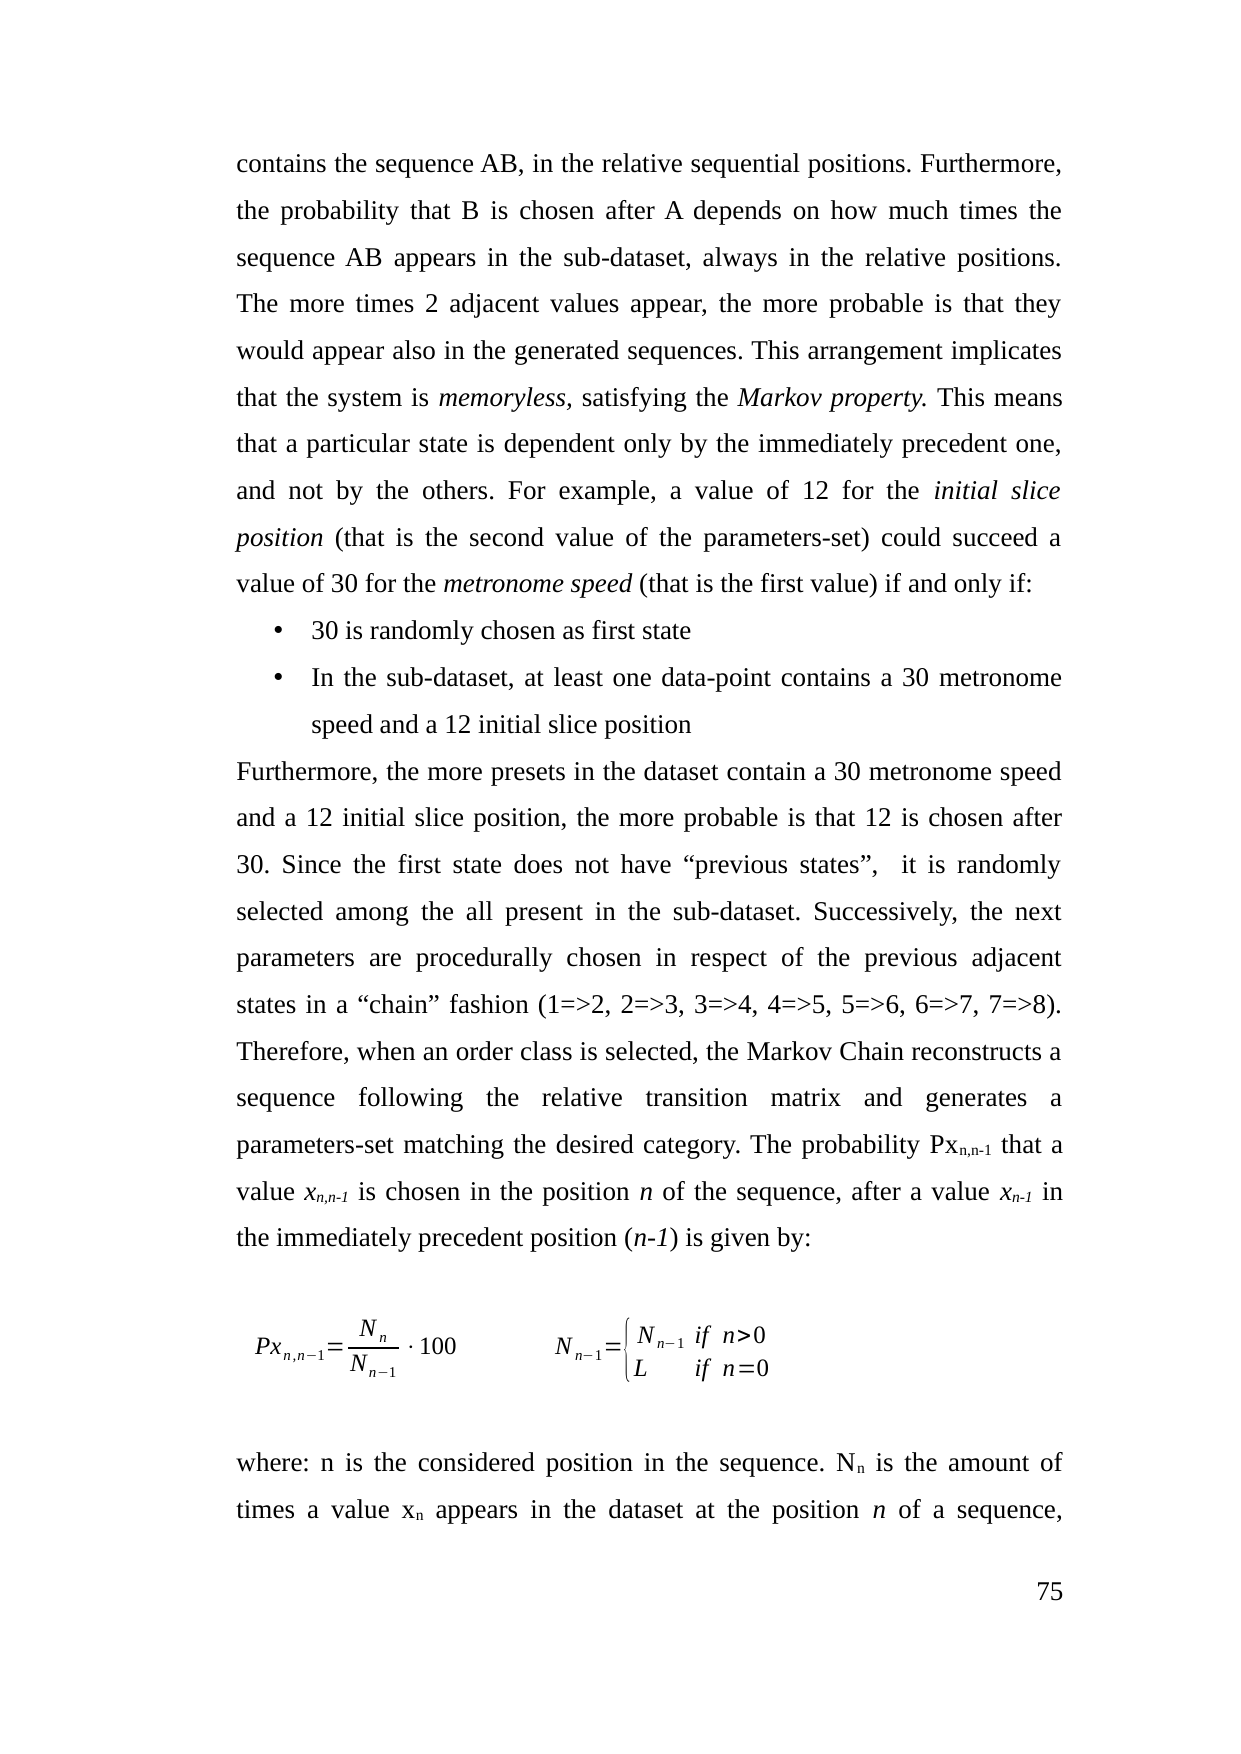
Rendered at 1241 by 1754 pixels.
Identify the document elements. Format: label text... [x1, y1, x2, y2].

list In the sub-dataset, at least one data-point contains a 30 metronome speed and a 12 initial slice position [274, 661, 1063, 739]
text Furthermore, the more presets in the dataset contain a 30 metronome speed and a 12 initial slice position, the more probable is that 12 is chosen after 30. Since the first state does not have “previous states”, it is randomly selected among the all present in the sub-dataset. Successively, the next parameters are procedurally chosen in respect of the previous adjacent states in a “chain” fashion (1=>2, 2=>3, 3=>4, 4=>5, 5=>6, 6=>7, 7=>8). Therefore, when an order class is selected, the Markov Chain reconstructs a sequence following the relative transition matrix and generates a parameters-set matching the desired category. The probability Pxn,n-1 that a value xn,n-1 is chosen in the position n of the sequence, after a value xn-1 in the immediately precedent position (n-1) is given by: [236, 754, 1063, 1252]
text contains the sequence AB, in the relative sequential positions. Furthermore, the probability that B is chosen after A depends on how much times the sequence AB appears in the sub-dataset, always in the relative positions. The more times 2 adjacent values appear, the more probable is that they would appear also in the generated sequences. This arrangement implicates that the system is memoryless, satisfying the Markov property. This means that a particular state is dependent only by the immediately precedent one, and not by the others. For example, a value of 12 for the initial slice position (that is the second value of the parameters-set) could succeed a value of 30 for the metronome speed (that is the first value) if and only if: [236, 148, 1063, 599]
list 30 is randomly chosen as first state [274, 614, 1063, 646]
text where: n is the considered position in the sequence. Nn is the amount of times a value xn appears in the dataset at the position n of a sequence, [236, 1446, 1063, 1524]
